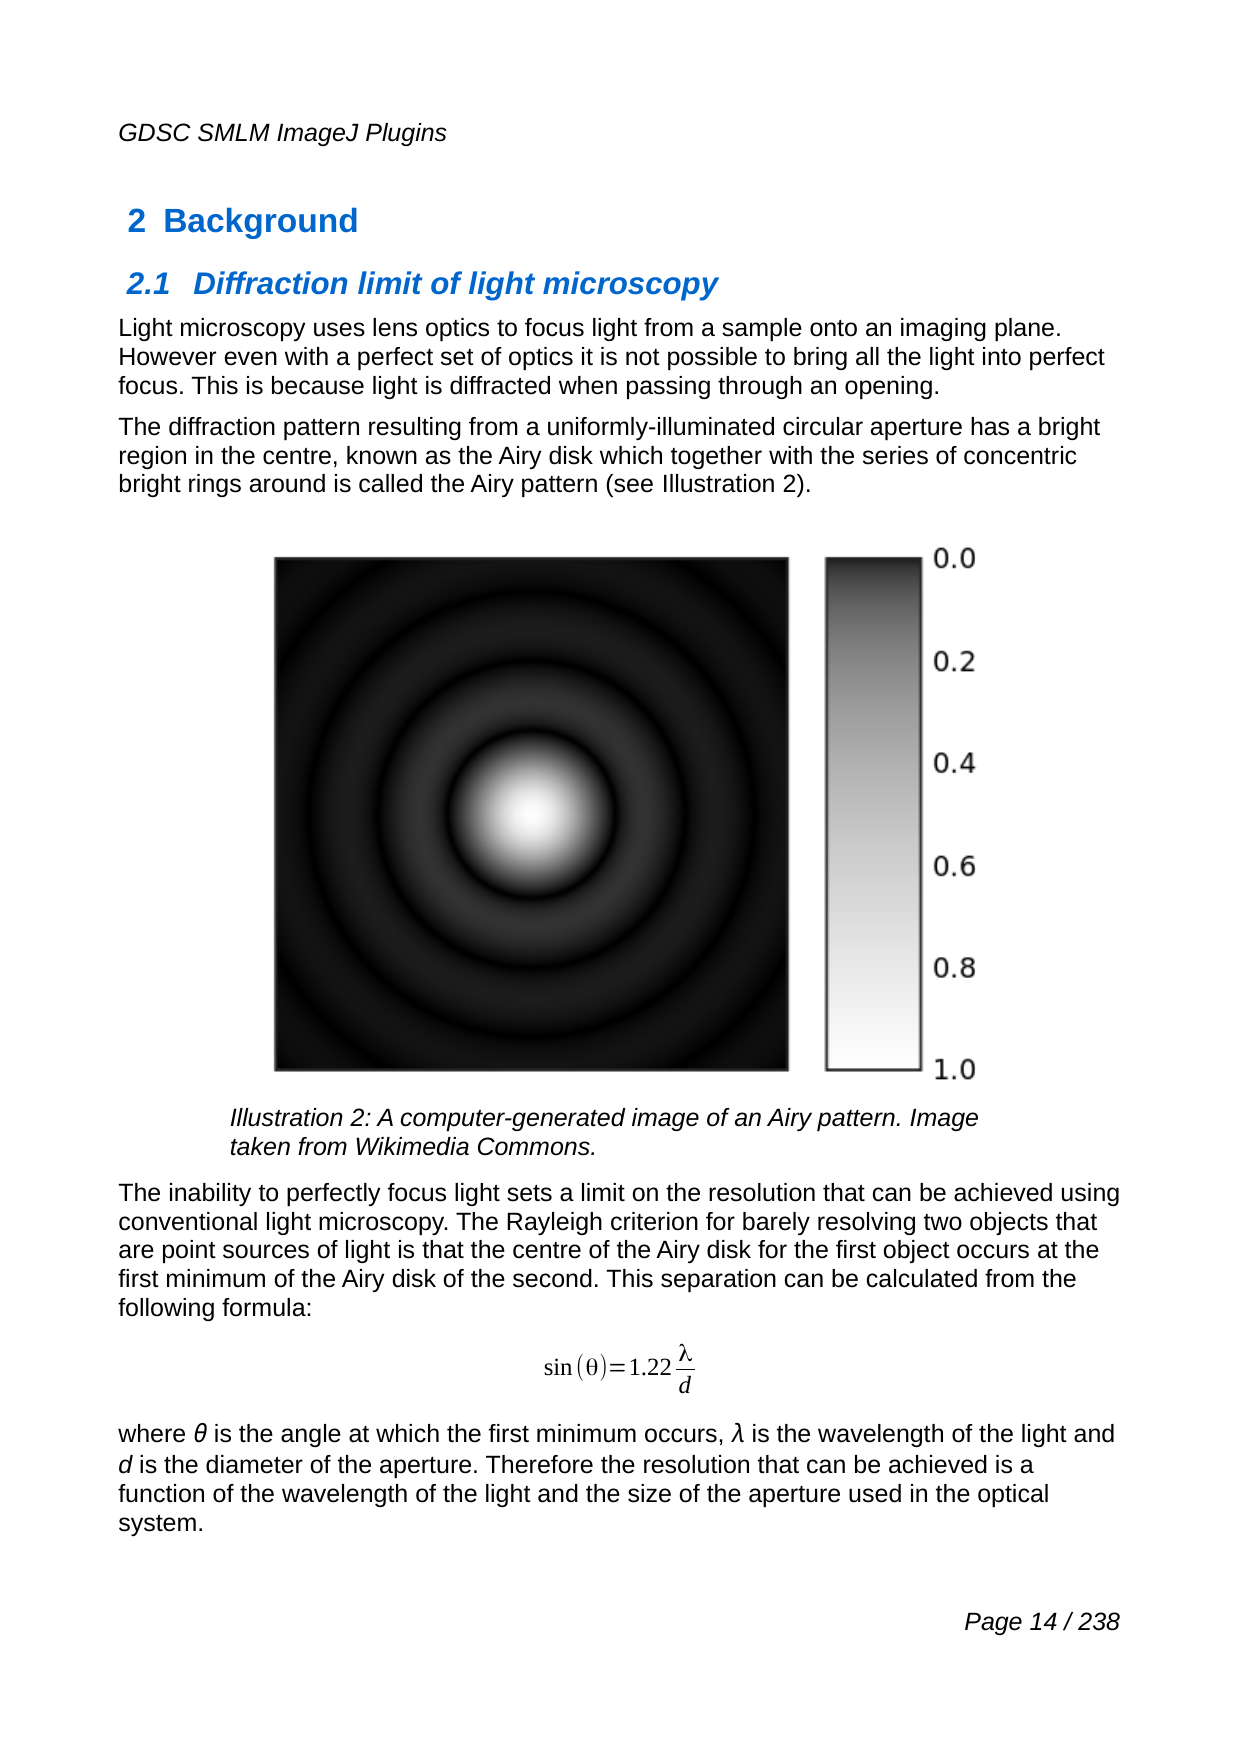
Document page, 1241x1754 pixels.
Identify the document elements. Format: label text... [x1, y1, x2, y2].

picture [229, 523, 1011, 1103]
subtitle Background [118, 201, 1122, 240]
text Light microscopy uses lens optics to focus light from a sample onto an imaging plane. However even with a perfect set of optics it is not possible to bring all the light into perfect focus. This is because light is diffracted when passing through an opening. [118, 313, 1122, 399]
text Illustration 2: A computer-generated image of an Airy pattern. Image taken from Wikimedia Commons. [229, 1103, 1011, 1160]
text where θ is the angle at which the first minimum occurs, λ is the wavelength of the light and d is the diameter of the aperture. Therefore the resolution that can be achieved is a function of the wavelength of the light and the size of the aperture used in the optical system. [118, 1416, 1122, 1536]
text The inability to perfectly focus light sets a limit on the resolution that can be achieved using conventional light microscopy. The Rayleigh criterion for barely resolving two objects that are point sources of light is that the centre of the Airy disk for the first object occurs at the first minimum of the Airy disk of the second. This separation can be calculated from the following formula: [118, 1178, 1122, 1322]
text The diffraction pattern resulting from a uniformly-illuminated circular aperture has a bright region in the centre, known as the Airy disk which together with the series of concentric bright rings around is called the Airy pattern (see Illustration 2). [118, 412, 1122, 498]
subtitle Diffraction limit of light microscopy [118, 265, 1122, 301]
